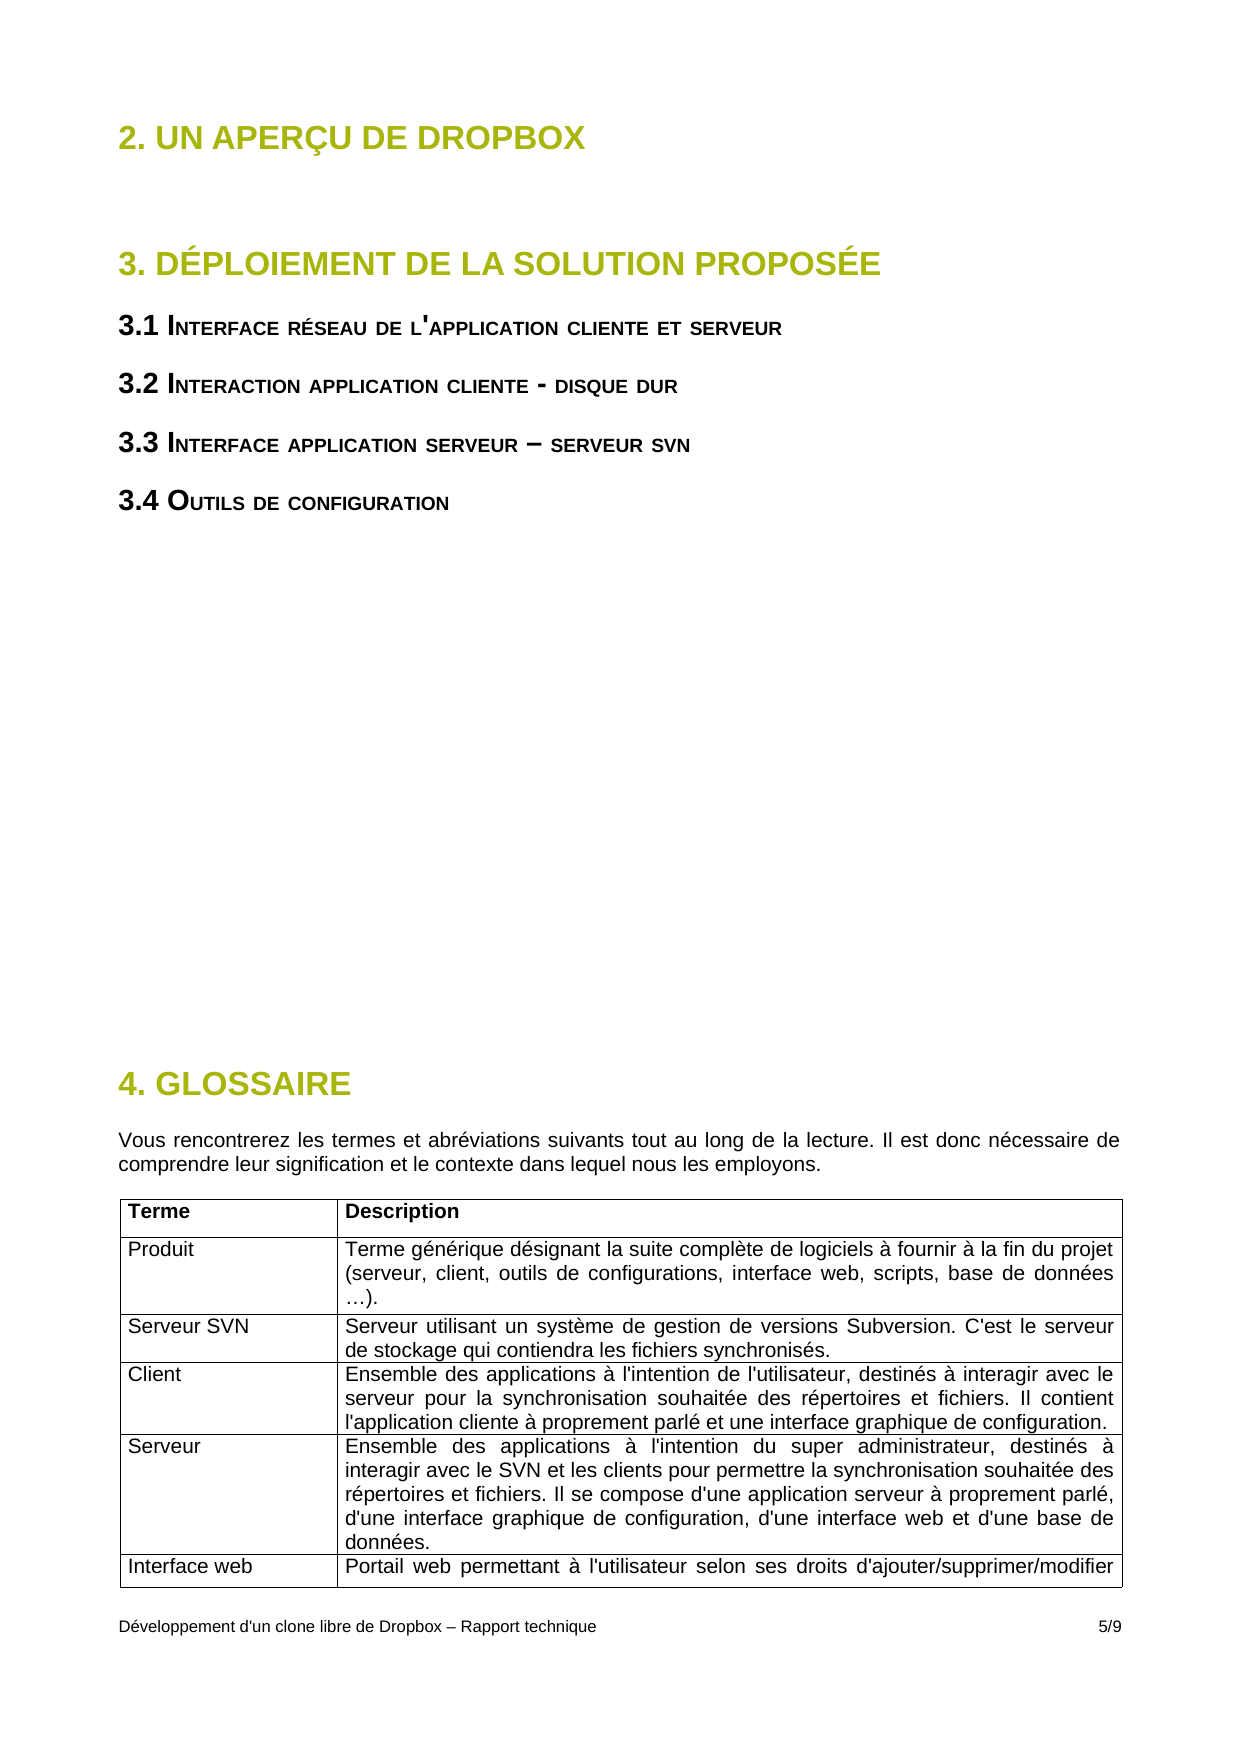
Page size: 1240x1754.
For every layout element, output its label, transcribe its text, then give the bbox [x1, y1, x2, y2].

table_cell Client [121, 1363, 337, 1434]
subtitle Interface application serveur – serveur svn [118, 425, 1121, 458]
text Vous rencontrerez les termes et abréviations suivants tout au long de la lecture. Il est donc nécessaire de comprendre leur signification et le contexte dans lequel nous les employons. [118, 1127, 1121, 1175]
subtitle Glossaire [118, 1064, 1121, 1102]
table_cell Serveur SVN [121, 1315, 337, 1362]
subtitle Interaction application cliente - disque dur [118, 366, 1121, 400]
subtitle Un aperçu de dropbox [118, 118, 1121, 157]
table_cell Produit [121, 1238, 337, 1314]
table_cell Portail web permettant à l'utilisateur selon ses droits d'ajouter/supprimer/modifier [338, 1555, 1122, 1587]
table_cell Interface web [121, 1555, 337, 1587]
table_cell Serveur utilisant un système de gestion de versions Subversion. C'est le serveur de stockage qui contiendra les fichiers synchronisés. [338, 1315, 1122, 1362]
subtitle Déploiement de la solution proposée [118, 244, 1121, 283]
table_cell Terme générique désignant la suite complète de logiciels à fournir à la fin du projet (serveur, client, outils de configurations, interface web, scripts, base de données …). [338, 1238, 1122, 1314]
table_cell Ensemble des applications à l'intention du super administrateur, destinés à interagir avec le SVN et les clients pour permettre la synchronisation souhaitée des répertoires et fichiers. Il se compose d'une application serveur à proprement parlé, d'une interface graphique de configuration, d'une interface web et d'une base de données. [338, 1435, 1122, 1554]
subtitle Outils de configuration [118, 483, 1121, 517]
table_header Description [338, 1200, 1122, 1237]
subtitle Interface réseau de l'application cliente et serveur [118, 308, 1121, 341]
table_cell Serveur [121, 1435, 337, 1554]
table_cell Ensemble des applications à l'intention de l'utilisateur, destinés à interagir avec le serveur pour la synchronisation souhaitée des répertoires et fichiers. Il contient l'application cliente à proprement parlé et une interface graphique de configuration. [338, 1363, 1122, 1434]
table_header Terme [121, 1200, 337, 1237]
